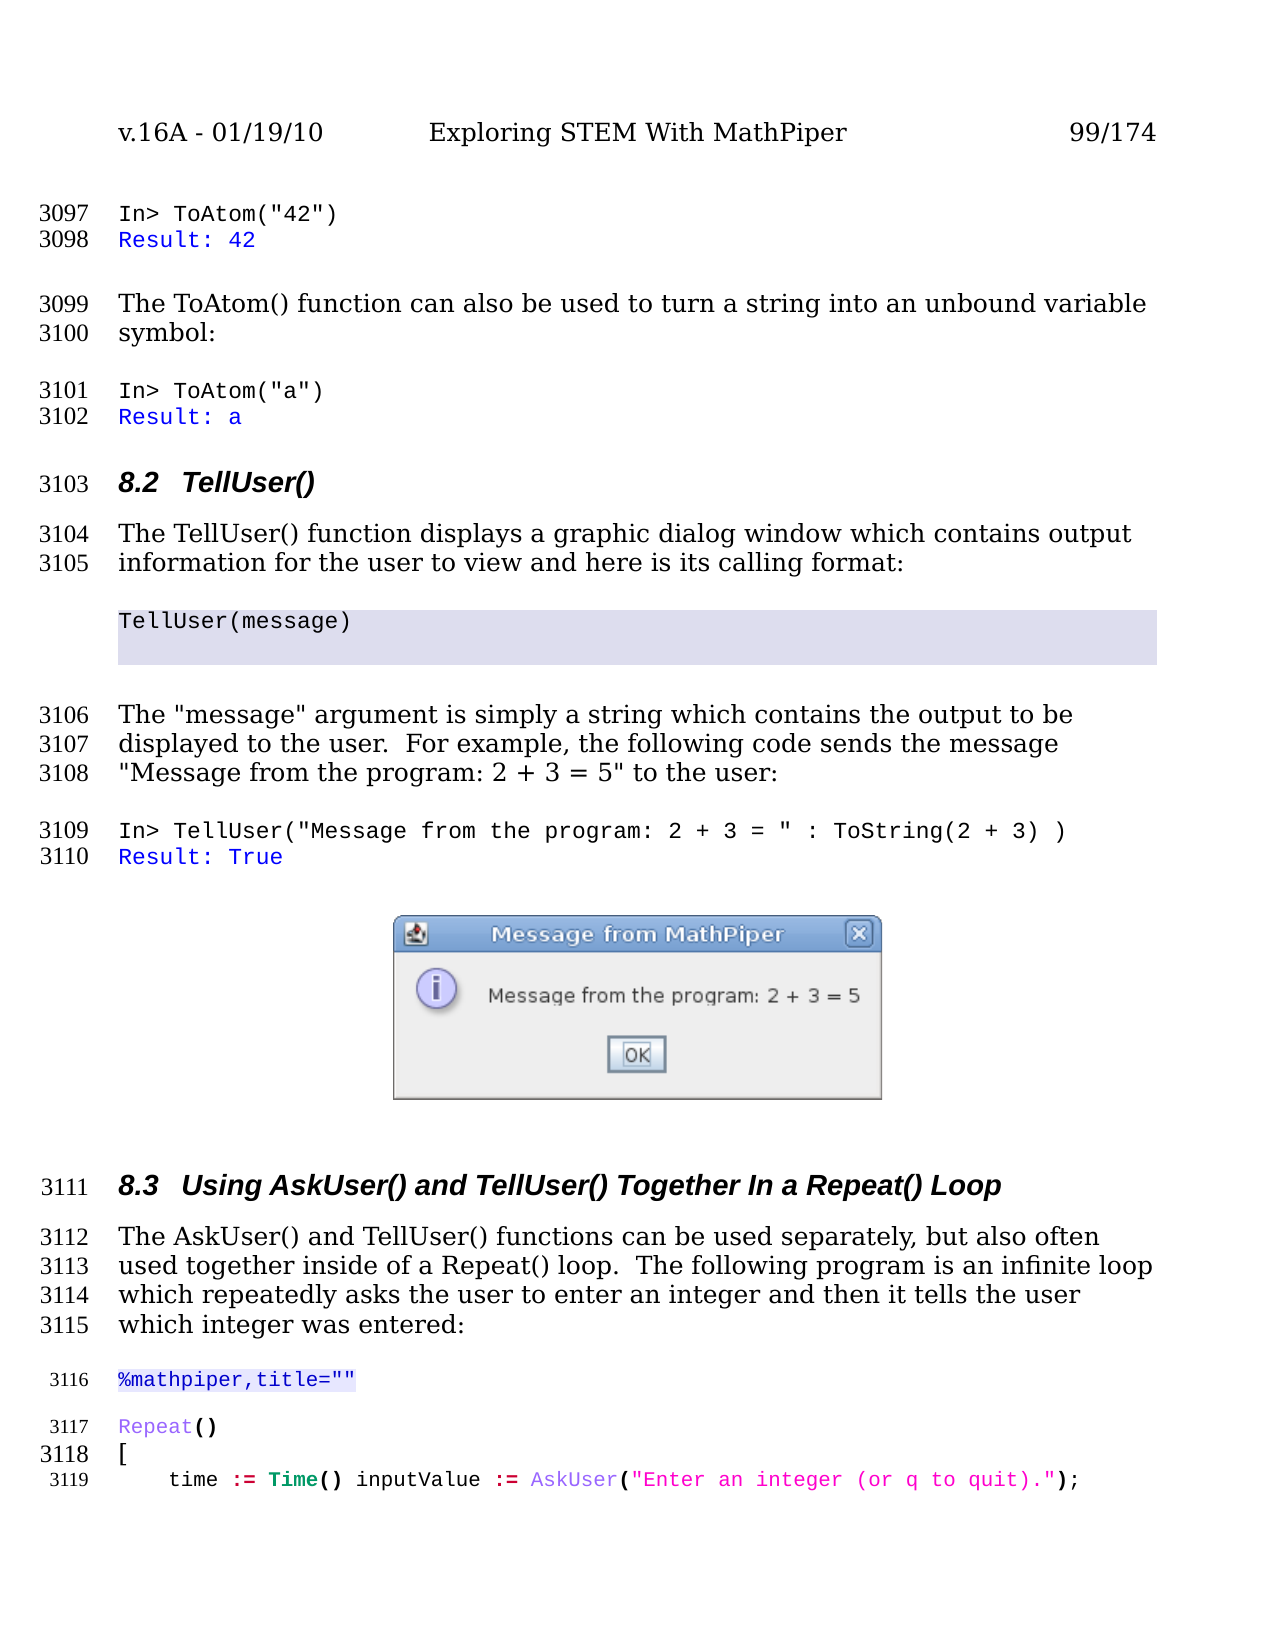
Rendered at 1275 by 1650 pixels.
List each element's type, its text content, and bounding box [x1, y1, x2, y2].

text %mathpiper,title="" [118, 1369, 1157, 1392]
text The TellUser() function displays a graphic dialog window which contains output information for the user to view and here is its calling format: [118, 519, 1157, 577]
text In> TellUser("Message from the program: 2 + 3 = " : ToString(2 + 3) ) [118, 819, 1157, 845]
text The AskUser() and TellUser() functions can be used separately, but also often used together inside of a Repeat() loop. The following program is an infinite loop which repeatedly asks the user to enter an integer and then it tells the user which integer was entered: [118, 1222, 1157, 1339]
text In> ToAtom("a") [118, 380, 1157, 406]
text Result: a [118, 406, 1157, 432]
subtitle Using AskUser() and TellUser() Together In a Repeat() Loop [118, 1168, 1157, 1201]
picture [393, 915, 883, 1100]
table_header TellUser(message) [118, 610, 1157, 665]
text In> ToAtom("42") [118, 203, 1157, 229]
text Repeat() [118, 1416, 1157, 1440]
text The ToAtom() function can also be used to turn a string into an unbound variable symbol: [118, 289, 1157, 348]
text Result: True [118, 845, 1157, 871]
text time := Time() inputValue := AskUser("Enter an integer (or q to quit)."); [118, 1469, 1157, 1492]
text The "message" argument is simply a string which contains the output to be displayed to the user. For example, the following code sends the message "Message from the program: 2 + 3 = 5" to the user: [118, 700, 1157, 787]
text Result: 42 [118, 229, 1157, 254]
subtitle TellUser() [118, 465, 1157, 498]
text [ [118, 1440, 1157, 1469]
